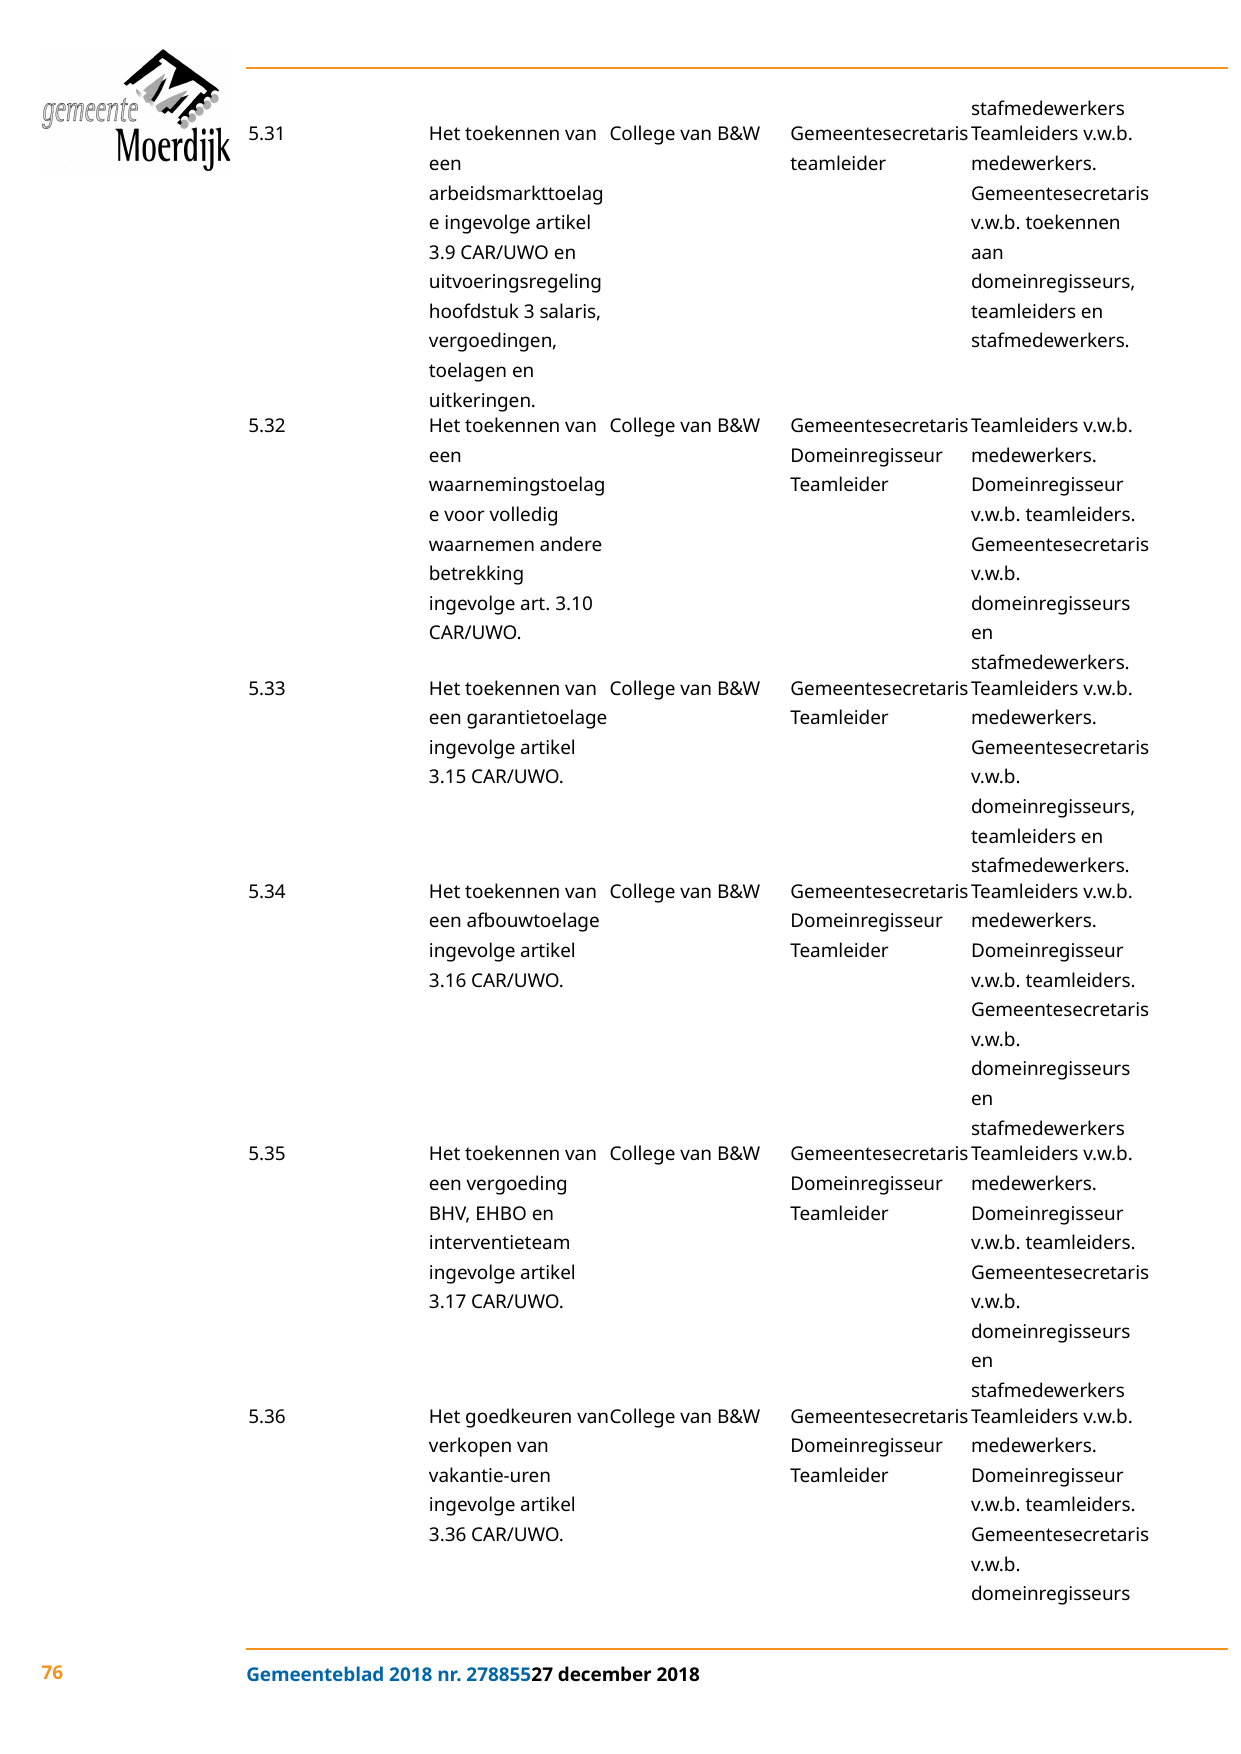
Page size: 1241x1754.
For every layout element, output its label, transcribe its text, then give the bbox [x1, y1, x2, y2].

table_cell College van B&W [609, 413, 790, 675]
table_cell stafmedewerkers [971, 95, 1152, 121]
table_cell Teamleiders v.w.b. medewerkers. Domeinregisseur v.w.b. teamleiders. Gemeentesecretaris v.w.b. domeinregisseurs en stafmedewerkers [971, 878, 1152, 1141]
table_cell 5.35 [248, 1141, 429, 1403]
table_cell Het toekennen van een arbeidsmarkttoelage ingevolge artikel 3.9 CAR/UWO en uitvoeringsregeling hoofdstuk 3 salaris, vergoedingen, toelagen en uitkeringen. [429, 121, 609, 412]
table_cell Het toekennen van een vergoeding BHV, EHBO en interventieteam ingevolge artikel 3.17 CAR/UWO. [429, 1141, 609, 1403]
table_cell Gemeentesecretaris Domeinregisseur Teamleider [790, 1141, 971, 1403]
table_cell College van B&W [609, 1141, 790, 1403]
table_cell Het goedkeuren van verkopen van vakantie-uren ingevolge artikel 3.36 CAR/UWO. [429, 1403, 609, 1606]
table_cell Teamleiders v.w.b. medewerkers. Gemeentesecretaris v.w.b. toekennen aan domeinregisseurs, teamleiders en stafmedewerkers. [971, 121, 1152, 412]
table_cell Het toekennen van een afbouwtoelage ingevolge artikel 3.16 CAR/UWO. [429, 878, 609, 1141]
table_cell Gemeentesecretaris Teamleider [790, 675, 971, 878]
table_cell 5.36 [248, 1403, 429, 1606]
picture [41, 47, 231, 172]
table_cell College van B&W [609, 878, 790, 1141]
table_cell Gemeentesecretaris Domeinregisseur Teamleider [790, 1403, 971, 1606]
table_cell 5.31 [248, 121, 429, 412]
table_cell Gemeentesecretaris Domeinregisseur Teamleider [790, 878, 971, 1141]
table_cell [429, 95, 609, 121]
table_cell [248, 95, 429, 121]
table_cell College van B&W [609, 121, 790, 412]
table_cell Teamleiders v.w.b. medewerkers. Domeinregisseur v.w.b. teamleiders. Gemeentesecretaris v.w.b. domeinregisseurs en stafmedewerkers. [971, 413, 1152, 675]
table_cell College van B&W [609, 675, 790, 878]
table_cell Teamleiders v.w.b. medewerkers. Domeinregisseur v.w.b. teamleiders. Gemeentesecretaris v.w.b. domeinregisseurs en stafmedewerkers [971, 1141, 1152, 1403]
table_cell Het toekennen van een waarnemingstoelage voor volledig waarnemen andere betrekking ingevolge art. 3.10 CAR/UWO. [429, 413, 609, 675]
table_cell [609, 95, 790, 121]
table_cell Teamleiders v.w.b. medewerkers. Domeinregisseur v.w.b. teamleiders. Gemeentesecretaris v.w.b. domeinregisseurs [971, 1403, 1152, 1606]
table_cell [790, 95, 971, 121]
table_cell Teamleiders v.w.b. medewerkers. Gemeentesecretaris v.w.b. domeinregisseurs, teamleiders en stafmedewerkers. [971, 675, 1152, 878]
table_cell Het toekennen van een garantietoelage ingevolge artikel 3.15 CAR/UWO. [429, 675, 609, 878]
table_cell Gemeentesecretaris Domeinregisseur Teamleider [790, 413, 971, 675]
table_cell College van B&W [609, 1403, 790, 1606]
table_cell 5.32 [248, 413, 429, 675]
table_cell 5.34 [248, 878, 429, 1141]
table_cell Gemeentesecretaris teamleider [790, 121, 971, 412]
table_cell 5.33 [248, 675, 429, 878]
